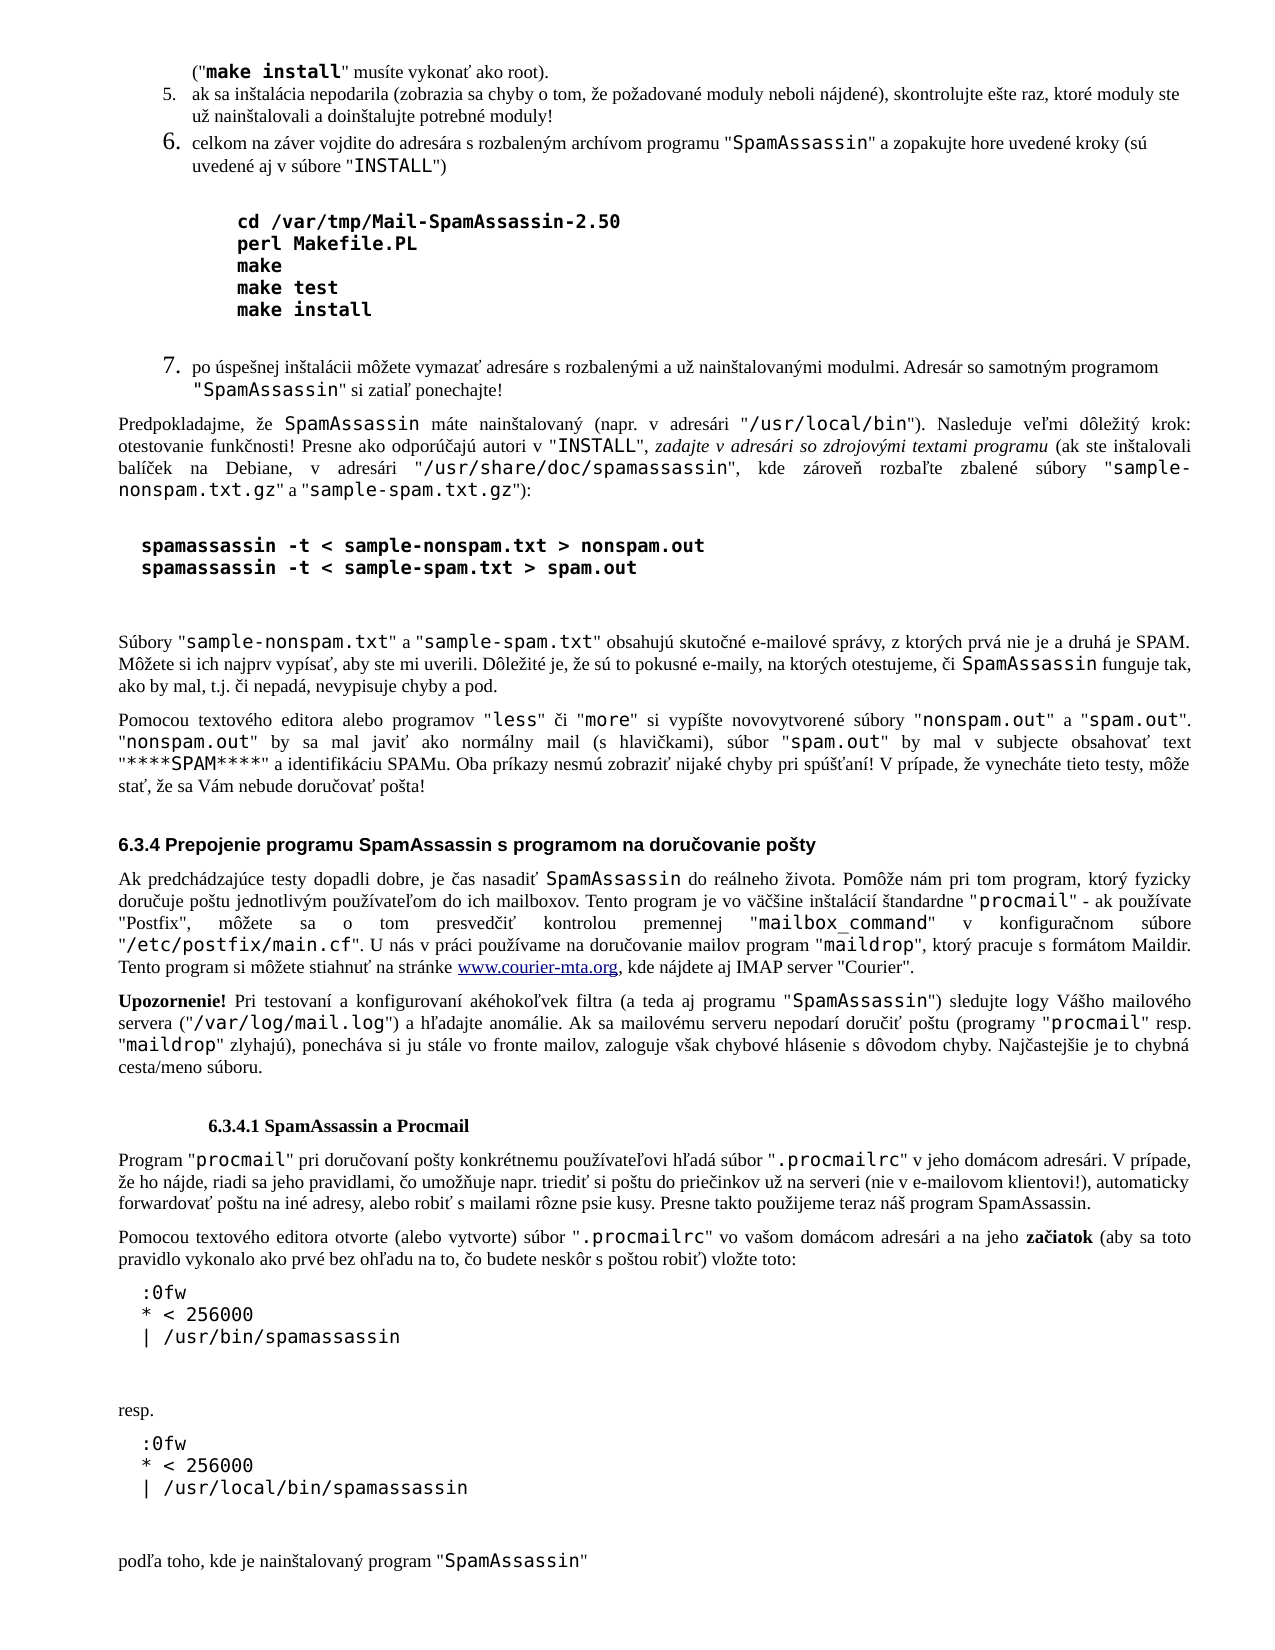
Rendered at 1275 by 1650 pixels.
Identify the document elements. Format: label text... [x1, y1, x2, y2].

text :0fw [118, 1433, 1192, 1455]
text | /usr/bin/spamassassin [118, 1326, 1192, 1348]
text spamassassin -t < sample-nonspam.txt > nonspam.out [118, 536, 1192, 557]
text :0fw [118, 1282, 1192, 1304]
text | /usr/local/bin/spamassassin [118, 1477, 1192, 1499]
text spamassassin -t < sample-spam.txt > spam.out [118, 557, 1192, 579]
text resp. [118, 1399, 1192, 1421]
text Ak predchádzajúce testy dopadli dobre, je čas nasadiť SpamAssassin do reálneho života. Pomôže nám pri tom program, ktorý fyzicky doručuje poštu jednotlivým používateľom do ich mailboxov. Tento program je vo väčšine inštalácií štandardne "procmail" - ak používate "Postfix", môžete sa o tom presvedčiť kontrolou premennej "mailbox_command" v konfiguračnom súbore "/etc/postfix/main.cf". U nás v práci používame na doručovanie mailov program "maildrop", ktorý pracuje s formátom Maildir. Tento program si môžete stiahnuť na stránke www.courier-mta.org, kde nájdete aj IMAP server "Courier". [118, 868, 1192, 977]
text Súbory "sample-nonspam.txt" a "sample-spam.txt" obsahujú skutočné e-mailové správy, z ktorých prvá nie je a druhá je SPAM. Môžete si ich najprv vypísať, aby ste mi uverili. Dôležité je, že sú to pokusné e-maily, na ktorých otestujeme, či SpamAssassin funguje tak, ako by mal, t.j. či nepadá, nevypisuje chyby a pod. [118, 631, 1192, 696]
list cd /var/tmp/Mail-SpamAssassin-2.50 [162, 211, 1192, 233]
list po úspešnej inštalácii môžete vymazať adresáre s rozbalenými a už nainštalovanými modulmi. Adresár so samotným programom "SpamAssassin" si zatiaľ ponechajte! [162, 350, 1192, 401]
subtitle 6.3.4 Prepojenie programu SpamAssassin s programom na doručovanie pošty [118, 834, 1192, 855]
text Program "procmail" pri doručovaní pošty konkrétnemu používateľovi hľadá súbor ".procmailrc" v jeho domácom adresári. V prípade, že ho nájde, riadi sa jeho pravidlami, čo umožňuje napr. triediť si poštu do priečinkov už na serveri (nie v e-mailovom klientovi!), automaticky forwardovať poštu na iné adresy, alebo robiť s mailami rôzne psie kusy. Presne takto použijeme teraz náš program SpamAssassin. [118, 1149, 1192, 1214]
list ("make install" musíte vykonať ako root). [162, 61, 1192, 83]
subtitle 6.3.4.1 SpamAssassin a Procmail [118, 1115, 1192, 1136]
text Pomocou textového editora alebo programov "less" či "more" si vypíšte novovytvorené súbory "nonspam.out" a "spam.out". "nonspam.out" by sa mal javiť ako normálny mail (s hlavičkami), súbor "spam.out" by mal v subjecte obsahovať text "****SPAM****" a identifikáciu SPAMu. Oba príkazy nesmú zobraziť nijaké chyby pri spúšťaní! V prípade, že vynecháte tieto testy, môže stať, že sa Vám nebude doručovať pošta! [118, 709, 1192, 796]
text * < 256000 [118, 1304, 1192, 1326]
text Pomocou textového editora otvorte (alebo vytvorte) súbor ".procmailrc" vo vašom domácom adresári a na jeho začiatok (aby sa toto pravidlo vykonalo ako prvé bez ohľadu na to, čo budete neskôr s poštou robiť) vložte toto: [118, 1226, 1192, 1270]
list make [162, 255, 1192, 277]
text * < 256000 [118, 1455, 1192, 1477]
text Predpokladajme, že SpamAssassin máte nainštalovaný (napr. v adresári "/usr/local/bin"). Nasleduje veľmi dôležitý krok: otestovanie funkčnosti! Presne ako odporúčajú autori v "INSTALL", zadajte v adresári so zdrojovými textami programu (ak ste inštalovali balíček na Debiane, v adresári "/usr/share/doc/spamassassin", kde zároveň rozbaľte zbalené súbory "sample-nonspam.txt.gz" a "sample-spam.txt.gz"): [118, 413, 1192, 501]
list celkom na záver vojdite do adresára s rozbaleným archívom programu "SpamAssassin" a zopakujte hore uvedené kroky (sú uvedené aj v súbore "INSTALL") [162, 126, 1192, 177]
text podľa toho, kde je nainštalovaný program "SpamAssassin" [118, 1550, 1192, 1572]
list perl Makefile.PL [162, 233, 1192, 255]
list make install [162, 299, 1192, 321]
text Upozornenie! Pri testovaní a konfigurovaní akéhokoľvek filtra (a teda aj programu "SpamAssassin") sledujte logy Vášho mailového servera ("/var/log/mail.log") a hľadajte anomálie. Ak sa mailovému serveru nepodarí doručiť poštu (programy "procmail" resp. "maildrop" zlyhajú), ponecháva si ju stále vo fronte mailov, zaloguje však chybové hlásenie s dôvodom chyby. Najčastejšie je to chybná cesta/meno súboru. [118, 990, 1192, 1077]
list ak sa inštalácia nepodarila (zobrazia sa chyby o tom, že požadované moduly neboli nájdené), skontrolujte ešte raz, ktoré moduly ste už nainštalovali a doinštalujte potrebné moduly! [162, 83, 1192, 126]
list make test [162, 277, 1192, 299]
